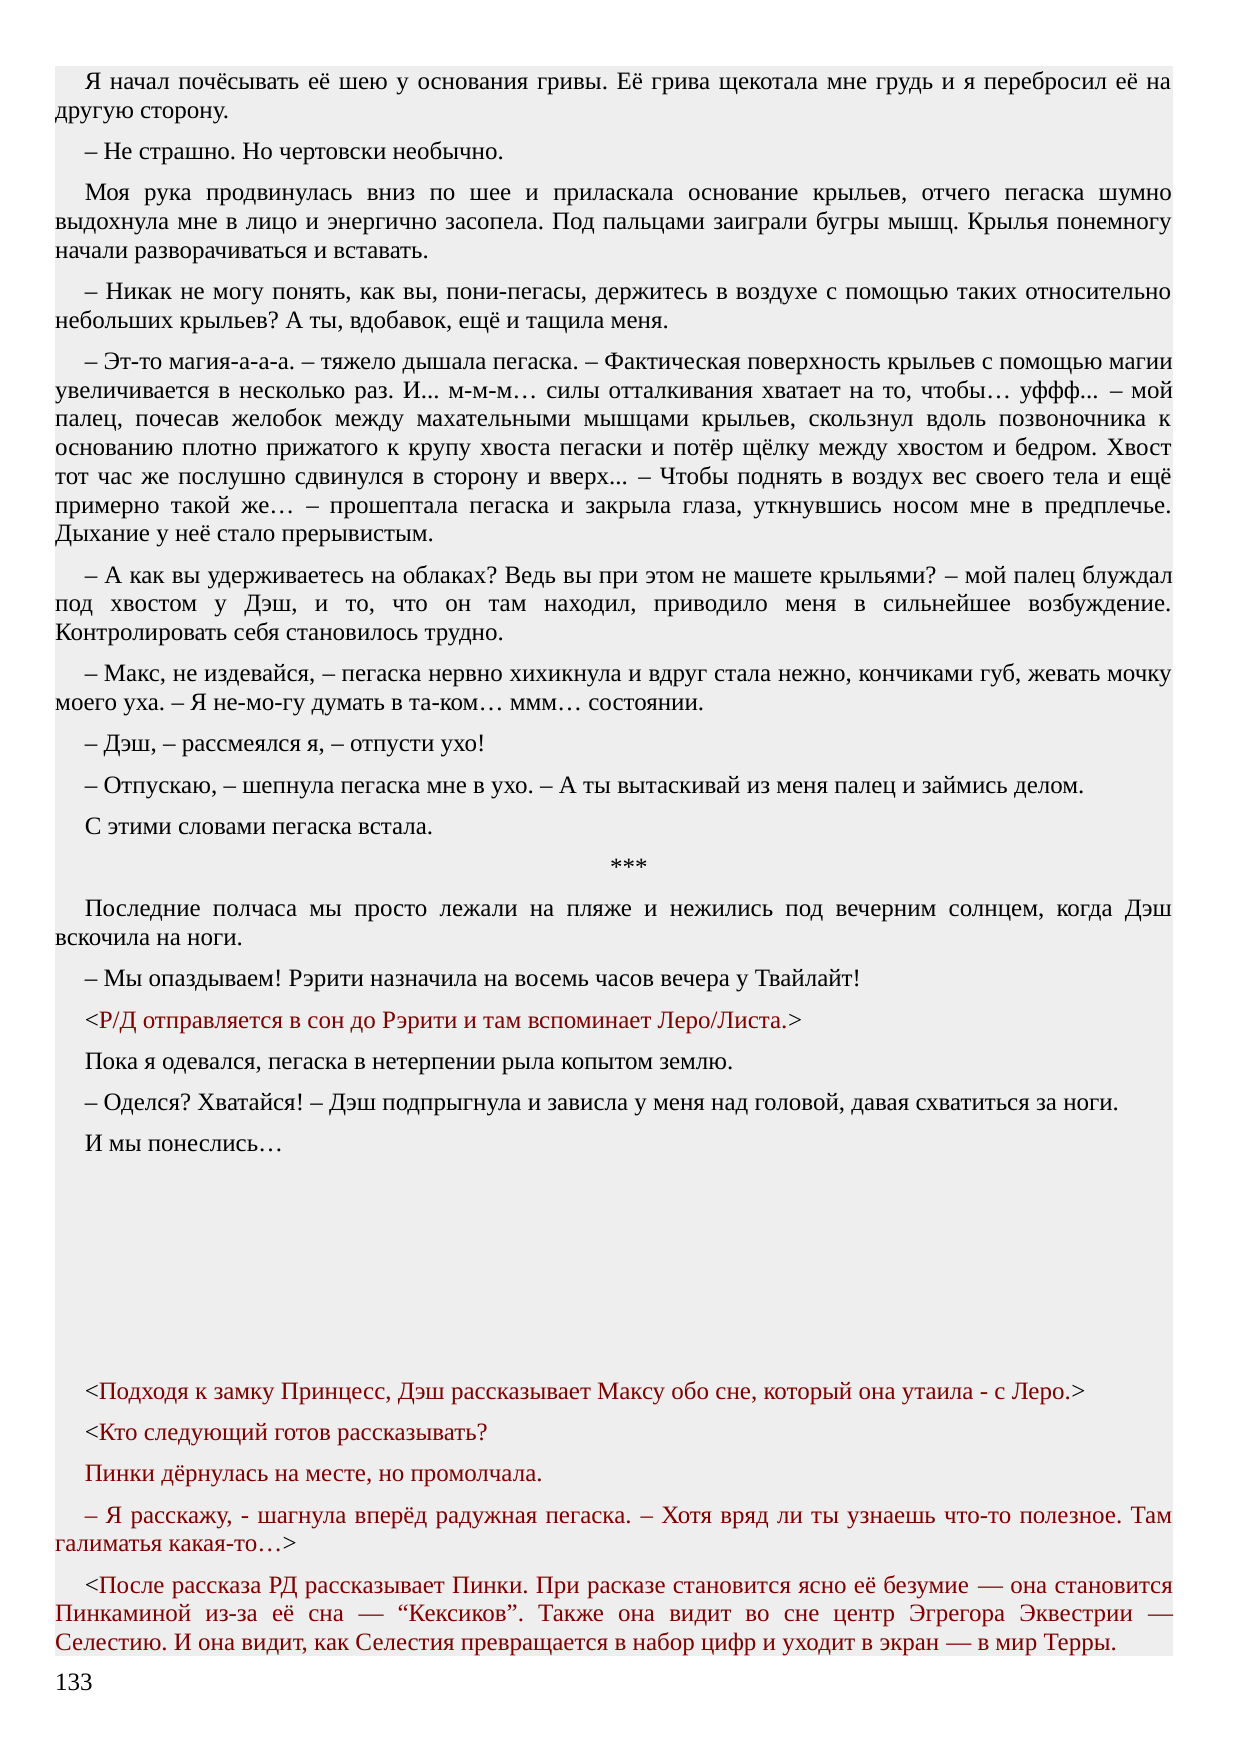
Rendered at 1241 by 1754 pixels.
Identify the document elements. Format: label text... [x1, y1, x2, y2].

text <После рассказа РД рассказывает Пинки. При расказе становится ясно её безумие — она становится Пинкаминой из-за её сна — “Кексиков”. Также она видит во сне центр Эгрегора Эквестрии — Селестию. И она видит, как Селестия превращается в набор цифр и уходит в экран — в мир Терры. [55, 1570, 1173, 1656]
text С этими словами пегаска встала. [55, 811, 1173, 840]
text Пока я одевался, пегаска в нетерпении рыла копытом землю. [55, 1046, 1173, 1075]
text Я начал почёсывать её шею у основания гривы. Её грива щекотала мне грудь и я перебросил её на другую сторону. [55, 66, 1173, 123]
text – Никак не могу понять, как вы, пони-пегасы, держитесь в воздухе с помощью таких относительно небольших крыльев? А ты, вдобавок, ещё и тащила меня. [55, 276, 1173, 333]
text – Дэш, – рассмеялся я, – отпусти ухо! [55, 728, 1173, 757]
text <Кто следующий готов рассказывать? [55, 1417, 1173, 1446]
text – Оделся? Хватайся! – Дэш подпрыгнула и зависла у меня над головой, давая схватиться за ноги. [55, 1087, 1173, 1116]
text И мы понеслись… [55, 1128, 1173, 1157]
text <Р/Д отправляется в сон до Рэрити и там вспоминает Леро/Листа.> [55, 1005, 1173, 1033]
text – Макс, не издевайся, – пегаска нервно хихикнула и вдруг стала нежно, кончиками губ, жевать мочку моего уха. – Я не-мо-гу думать в та-ком… ммм… состоянии. [55, 658, 1173, 716]
text Последние полчаса мы просто лежали на пляже и нежились под вечерним солнцем, когда Дэш вскочила на ноги. [55, 893, 1173, 951]
text – Отпускаю, – шепнула пегаска мне в ухо. – А ты вытаскивай из меня палец и займись делом. [55, 770, 1173, 798]
text *** [55, 852, 1173, 881]
text <Подходя к замку Принцесс, Дэш рассказывает Максу обо сне, который она утаила - с Леро.> [55, 1376, 1173, 1405]
text – Не страшно. Но чертовски необычно. [55, 136, 1173, 165]
text Моя рука продвинулась вниз по шее и приласкала основание крыльев, отчего пегаска шумно выдохнула мне в лицо и энергично засопела. Под пальцами заиграли бугры мышц. Крылья понемногу начали разворачиваться и вставать. [55, 177, 1173, 263]
text – Мы опаздываем! Рэрити назначила на восемь часов вечера у Твайлайт! [55, 963, 1173, 992]
text – Эт-то магия-а-а-а. – тяжело дышала пегаска. – Фактическая поверхность крыльев с помощью магии увеличивается в несколько раз. И... м-м-м… силы отталкивания хватает на то, чтобы… уффф... – мой палец, почесав желобок между махательными мышцами крыльев, скользнул вдоль позвоночника к основанию плотно прижатого к крупу хвоста пегаски и потёр щёлку между хвостом и бедром. Хвост тот час же послушно сдвинулся в сторону и вверх... – Чтобы поднять в воздух вес своего тела и ещё примерно такой же… – прошептала пегаска и закрыла глаза, уткнувшись носом мне в предплечье. Дыхание у неё стало прерывистым. [55, 346, 1173, 547]
text Пинки дёрнулась на месте, но промолчала. [55, 1458, 1173, 1487]
text – А как вы удерживаетесь на облаках? Ведь вы при этом не машете крыльями? – мой палец блуждал под хвостом у Дэш, и то, что он там находил, приводило меня в сильнейшее возбуждение. Контролировать себя становилось трудно. [55, 560, 1173, 646]
text – Я расскажу, - шагнула вперёд радужная пегаска. – Хотя вряд ли ты узнаешь что-то полезное. Там галиматья какая-то…> [55, 1500, 1173, 1557]
